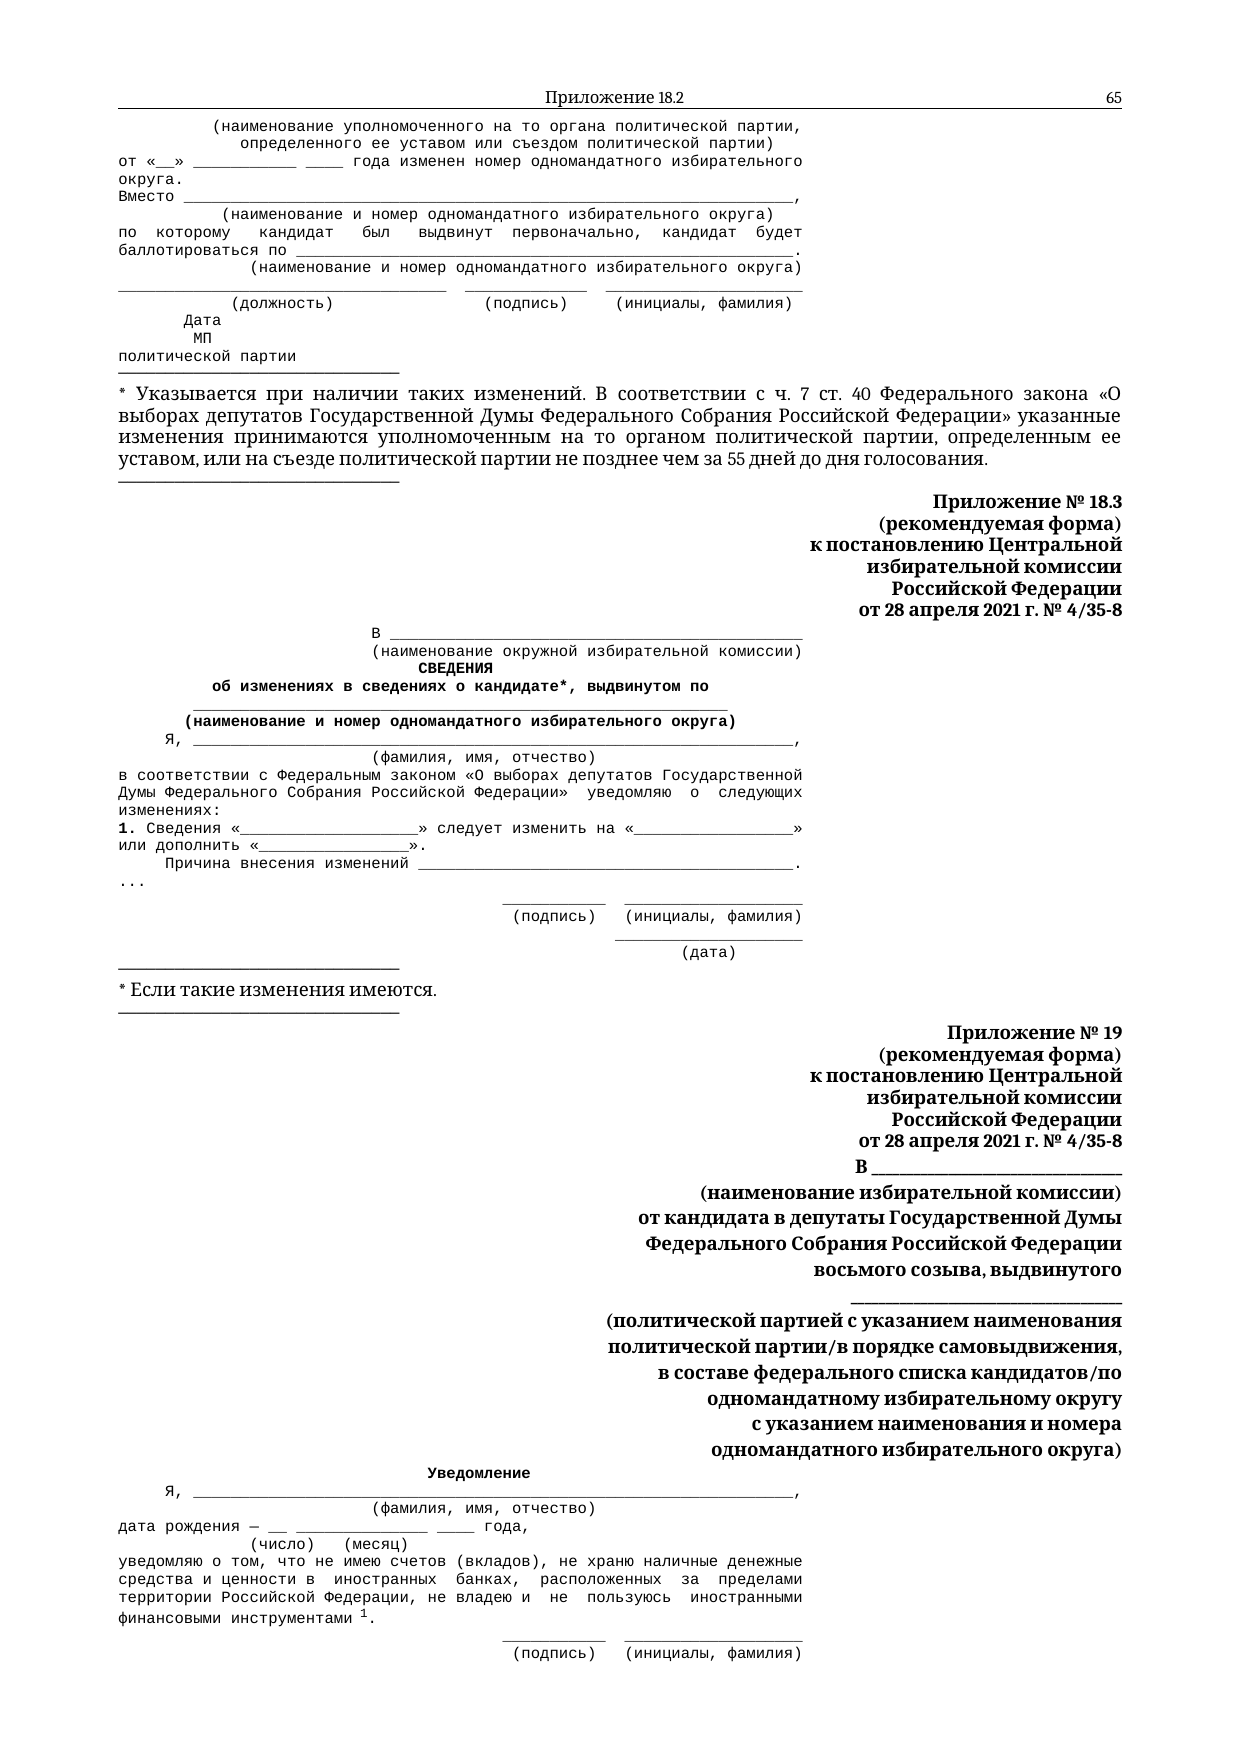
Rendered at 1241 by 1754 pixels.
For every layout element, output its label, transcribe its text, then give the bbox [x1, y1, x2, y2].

text Думы Федерального Собрания Российской Федерации» уведомляю о следующих [118, 785, 1122, 802]
text ___________ ___________________ [118, 1628, 1122, 1646]
text в составе федерального списка кандидатов/по [118, 1362, 1122, 1384]
text в соответствии с Федеральным законом «О выборах депутатов Государственной [118, 767, 1122, 785]
text об изменениях в сведениях о кандидате*, выдвинутом по [118, 678, 1122, 696]
text ────────────────────────────── [118, 1005, 1122, 1023]
text ... [118, 873, 1122, 891]
text ___________________________________ _____________ _____________________ [118, 277, 1122, 295]
text (наименование окружной избирательной комиссии) [118, 643, 1122, 661]
text 1. Сведения «___________________» следует изменить на «_________________» [118, 820, 1122, 838]
text уведомляю о том, что не имею счетов (вкладов), не храню наличные денежные [118, 1554, 1122, 1571]
text от «__» ___________ ____ года изменен номер одномандатного избирательного [118, 153, 1122, 171]
text ____________________ [118, 926, 1122, 944]
text Вместо _________________________________________________________________, [118, 189, 1122, 207]
text _______________________________________ [118, 1285, 1122, 1307]
text ────────────────────────────── [118, 366, 1122, 384]
text ────────────────────────────── [118, 474, 1122, 492]
text * Указывается при наличии таких изменений. В соответствии с ч. 7 ст. 40 Федерального закона «О выборах депутатов Государственной Думы Федерального Собрания Российской Федерации» указанные изменения принимаются уполномоченным на то органом политической партии, определенным ее уставом, или на съезде политической партии не позднее чем за 55 дней до дня голосования. [118, 384, 1122, 470]
text (подпись) (инициалы, фамилия) [118, 1646, 1122, 1663]
text (фамилия, имя, отчество) [118, 1501, 1122, 1518]
text одномандатному избирательному округу [118, 1388, 1122, 1409]
text (наименование уполномоченного на то органа политической партии, [118, 118, 1122, 136]
text округа. [118, 171, 1122, 189]
text (наименование и номер одномандатного избирательного округа) [118, 714, 1122, 732]
text средства и ценности в иностранных банках, расположенных за пределами [118, 1571, 1122, 1589]
text Я, ________________________________________________________________, [118, 732, 1122, 749]
text * Если такие изменения имеются. [118, 979, 1122, 1001]
text изменениях: [118, 802, 1122, 820]
text или дополнить «________________». [118, 838, 1122, 856]
text Причина внесения изменений ________________________________________. [118, 856, 1122, 873]
text (подпись) (инициалы, фамилия) [118, 909, 1122, 926]
text по которому кандидат был выдвинут первоначально, кандидат будет [118, 224, 1122, 242]
text ────────────────────────────── [118, 962, 1122, 979]
text финансовыми инструментами 1. [118, 1607, 1122, 1628]
text (наименование и номер одномандатного избирательного округа) [118, 207, 1122, 224]
text _________________________________________________________ [118, 696, 1122, 714]
text (наименование и номер одномандатного избирательного округа) [118, 260, 1122, 277]
text Уведомление [118, 1465, 1122, 1483]
text политической партии/в порядке самовыдвижения, [118, 1337, 1122, 1358]
text определенного ее уставом или съездом политической партии) [118, 136, 1122, 153]
text (число) (месяц) [118, 1536, 1122, 1554]
text территории Российской Федерации, не владею и не пользуюсь иностранными [118, 1589, 1122, 1607]
text (фамилия, имя, отчество) [118, 749, 1122, 767]
text политической партии [118, 348, 1122, 366]
text МП [118, 331, 1122, 348]
text ___________ ___________________ [118, 891, 1122, 909]
text Приложение № 19 (рекомендуемая форма) к постановлению Центральной избирательной комиссии Российской Федерации от 28 апреля 2021 г. № 4/35-8 [118, 1023, 1122, 1152]
text восьмого созыва, выдвинутого [118, 1259, 1122, 1281]
text от кандидата в депутаты Государственной Думы [118, 1208, 1122, 1229]
text СВЕДЕНИЯ [118, 661, 1122, 678]
text баллотироваться по _____________________________________________________. [118, 242, 1122, 260]
text Я, ________________________________________________________________, [118, 1483, 1122, 1501]
text одномандатного избирательного округа) [118, 1439, 1122, 1461]
text (дата) [118, 944, 1122, 962]
text (должность) (подпись) (инициалы, фамилия) [118, 295, 1122, 313]
text Федерального Собрания Российской Федерации [118, 1234, 1122, 1255]
text дата рождения — __ ______________ ____ года, [118, 1518, 1122, 1536]
text (политической партией с указанием наименования [118, 1311, 1122, 1332]
text В ____________________________________________ [118, 625, 1122, 643]
text Дата [118, 313, 1122, 331]
text В ____________________________________ [118, 1156, 1122, 1178]
text (наименование избирательной комиссии) [118, 1182, 1122, 1204]
text с указанием наименования и номера [118, 1414, 1122, 1435]
text Приложение № 18.3 (рекомендуемая форма) к постановлению Центральной избирательной комиссии Российской Федерации от 28 апреля 2021 г. № 4/35-8 [118, 492, 1122, 621]
